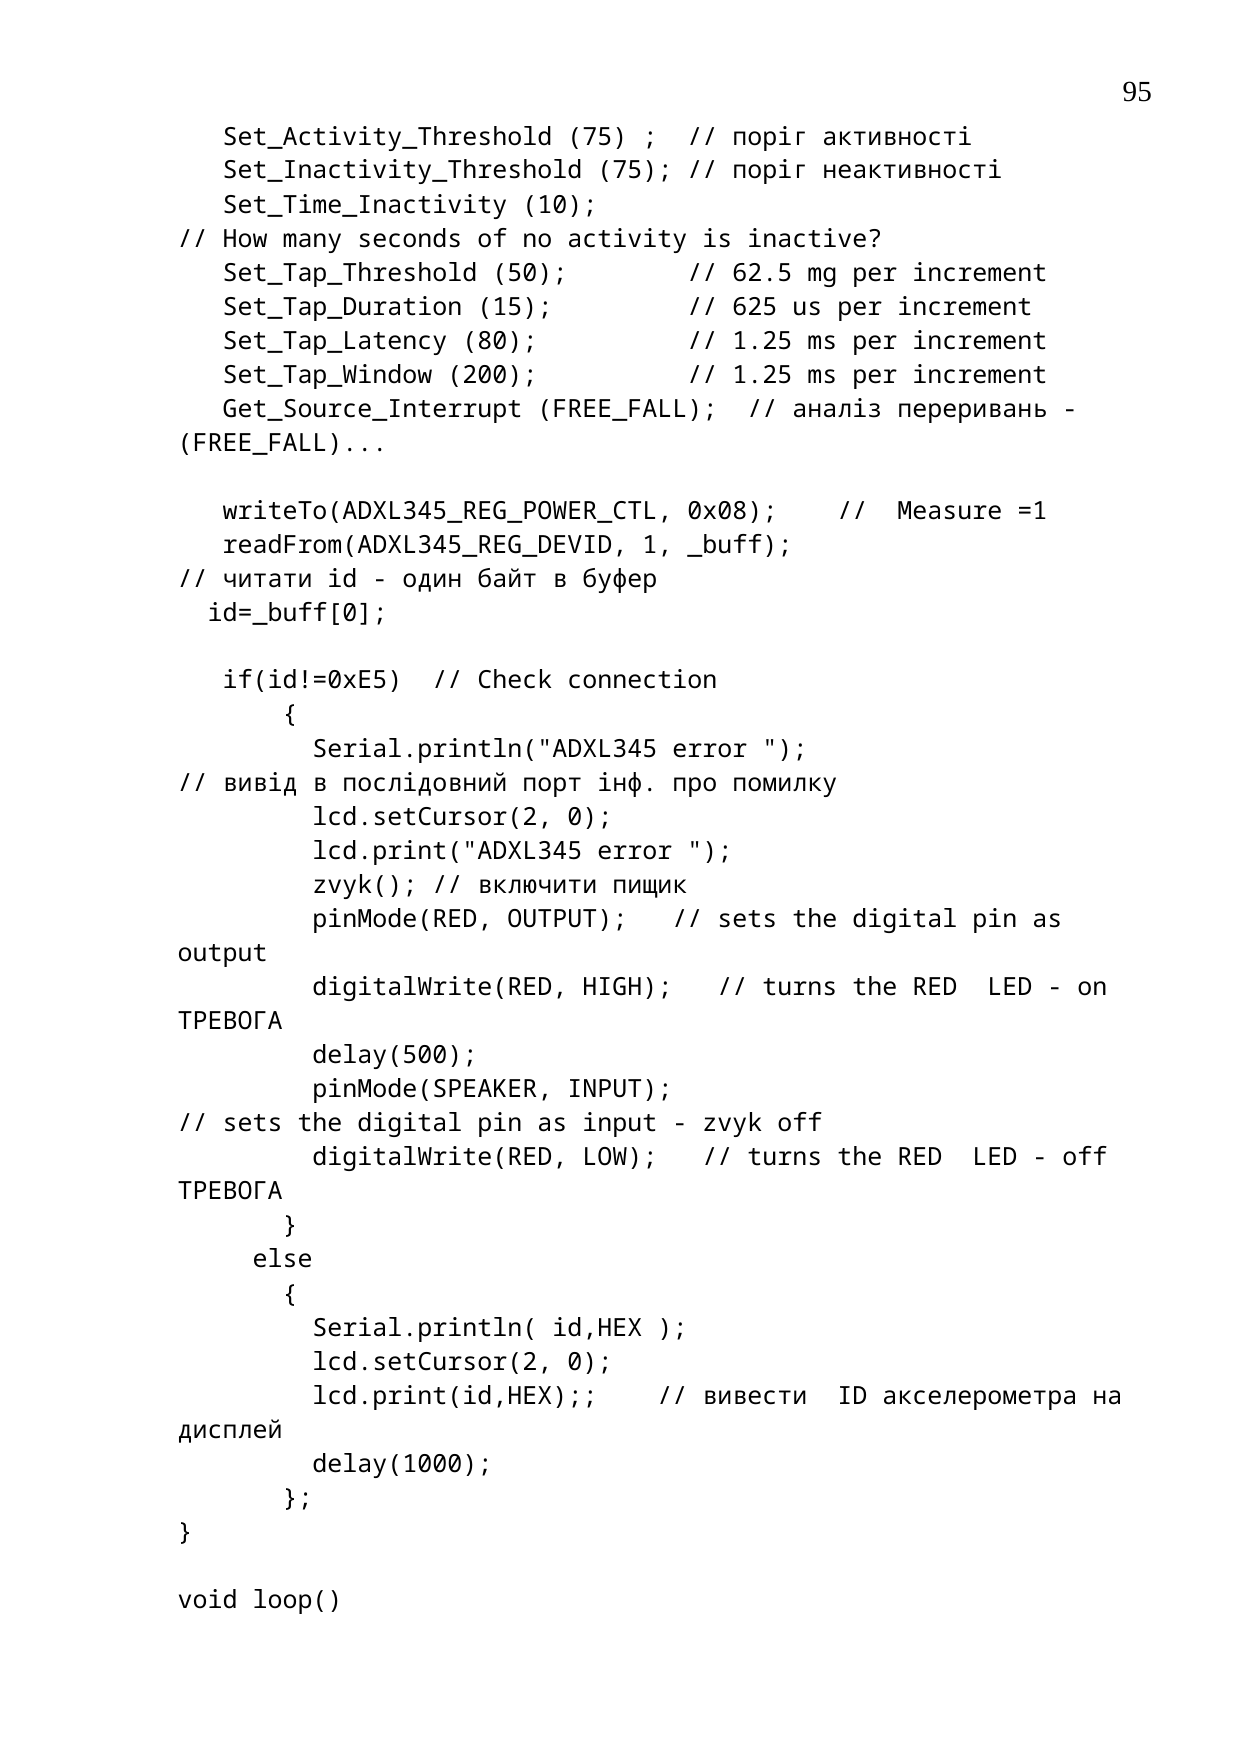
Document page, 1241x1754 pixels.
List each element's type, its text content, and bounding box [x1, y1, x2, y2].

text else [177, 1241, 1152, 1275]
text { [177, 696, 1152, 730]
text // sets the digital pin as input - zvyk off [177, 1105, 1152, 1139]
text Set_Tap_Threshold (50); // 62.5 mg per increment [177, 254, 1152, 288]
text delay(500); [177, 1037, 1152, 1071]
text Set_Tap_Duration (15); // 625 us per increment [177, 288, 1152, 322]
text Set_Tap_Window (200); // 1.25 ms per increment [177, 357, 1152, 391]
text // читати id - один байт в буфер [177, 560, 1152, 594]
text zvyk(); // включити пищик [177, 866, 1152, 901]
text } [177, 1207, 1152, 1241]
text lcd.setCursor(2, 0); [177, 1343, 1152, 1377]
text Serial.println( id,HEX ); [177, 1309, 1152, 1343]
text pinMode(SPEAKER, INPUT); [177, 1071, 1152, 1105]
text { [177, 1275, 1152, 1309]
text if(id!=0xE5) // Check connection [177, 662, 1152, 696]
text } [177, 1514, 1152, 1548]
text digitalWrite(RED, HIGH); // turns the RED LED - on ТРЕВОГА [177, 969, 1152, 1037]
text Get_Source_Interrupt (FREE_FALL); // аналіз переривань - (FREE_FALL)... [177, 391, 1152, 459]
text digitalWrite(RED, LOW); // turns the RED LED - off ТРЕВОГА [177, 1139, 1152, 1207]
text Serial.println("ADXL345 error "); [177, 730, 1152, 764]
text Set_Tap_Latency (80); // 1.25 ms per increment [177, 322, 1152, 357]
text Set_Activity_Threshold (75) ; // поріг активності [177, 118, 1152, 152]
text readFrom(ADXL345_REG_DEVID, 1, _buff); [177, 526, 1152, 560]
text lcd.setCursor(2, 0); [177, 798, 1152, 832]
text // How many seconds of no activity is inactive? [177, 220, 1152, 254]
text Set_Inactivity_Threshold (75); // поріг неактивності [177, 152, 1152, 186]
text id=_buff[0]; [177, 594, 1152, 628]
text // вивід в послідовний порт інф. про помилку [177, 764, 1152, 798]
text writeTo(ADXL345_REG_POWER_CTL, 0x08); // Measure =1 [177, 492, 1152, 526]
text delay(1000); [177, 1446, 1152, 1479]
text pinMode(RED, OUTPUT); // sets the digital pin as output [177, 901, 1152, 969]
text }; [177, 1479, 1152, 1514]
text void loop() [177, 1582, 1152, 1616]
text Set_Time_Inactivity (10); [177, 186, 1152, 220]
text lcd.print("ADXL345 error "); [177, 832, 1152, 866]
text lcd.print(id,HEX);; // вивести ID акселерометра на дисплей [177, 1377, 1152, 1446]
